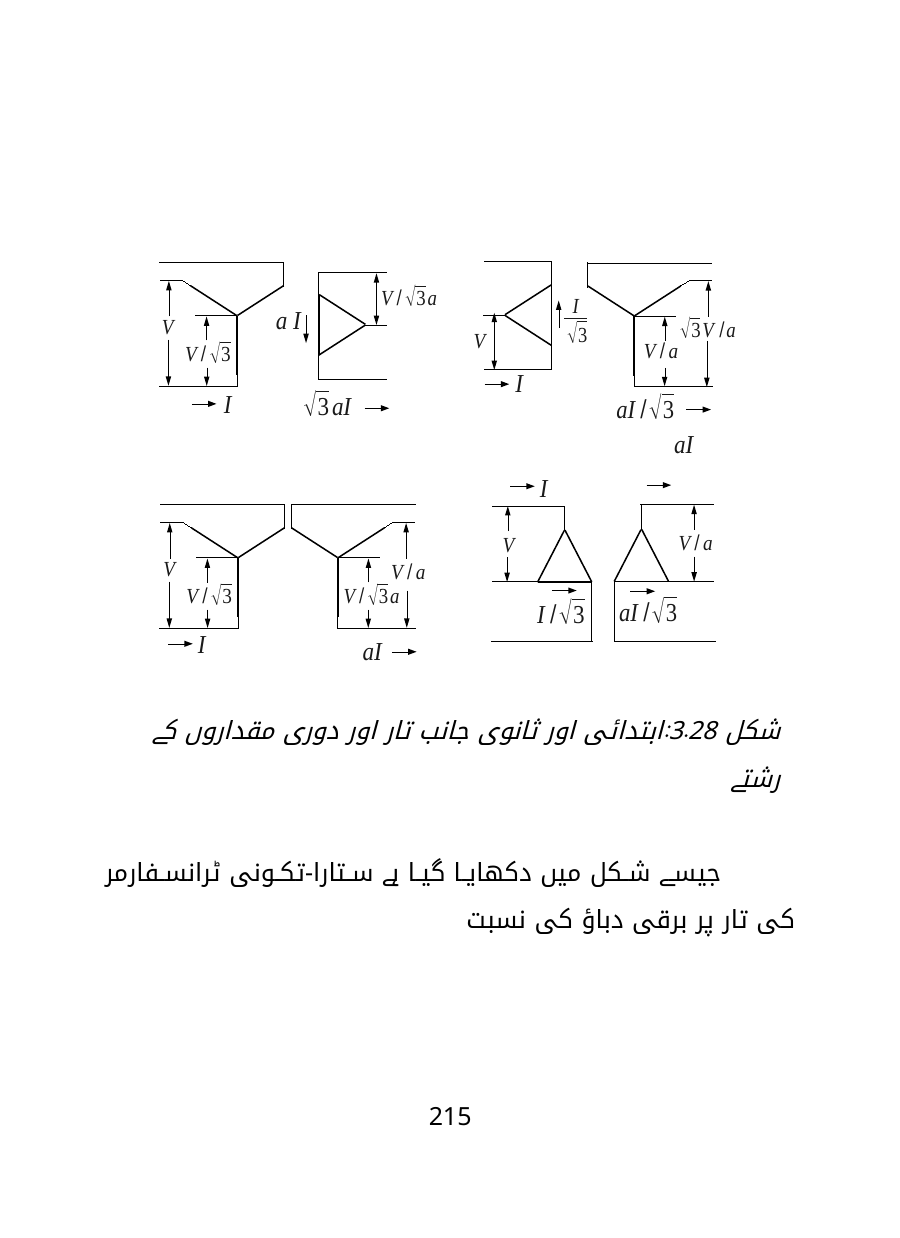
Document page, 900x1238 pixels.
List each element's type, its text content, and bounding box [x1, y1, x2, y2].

text جیسے شکل میں دکھایا گیا ہے ستارا-تکونی ٹرانسفارمر کی تار پر برقی دباؤ کی نسبت [105, 849, 795, 944]
text شکل 3.28:ابتدائی اور ثانوی جانب تار اور دوری مقداروں کے رشتے [120, 228, 780, 802]
